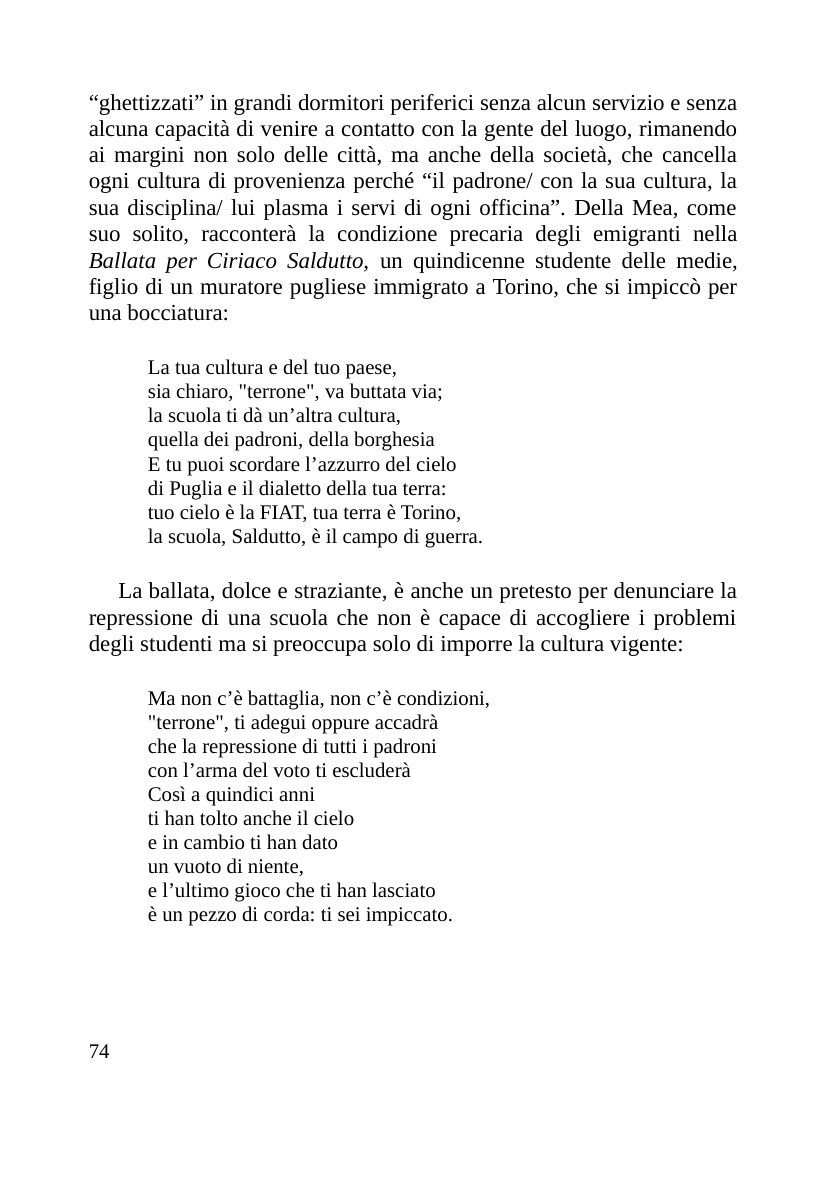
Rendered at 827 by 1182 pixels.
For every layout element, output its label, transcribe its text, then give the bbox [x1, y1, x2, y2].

text “ghettizzati” in grandi dormitori periferici senza alcun servizio e senza alcuna capacità di venire a contatto con la gente del luogo, rimanendo ai margini non solo delle città, ma anche della società, che cancella ogni cultura di provenienza perché “il padrone/ con la sua cultura, la sua disciplina/ lui plasma i servi di ogni officina”. Della Mea, come suo solito, racconterà la condizione precaria degli emigranti nella Ballata per Ciriaco Saldutto, un quindicenne studente delle medie, figlio di un muratore pugliese immigrato a Torino, che si impiccò per una bocciatura: [88, 88, 738, 326]
text La tua cultura e del tuo paese, sia chiaro, "terrone", va buttata via; la scuola ti dà un’altra cultura, quella dei padroni, della borghesia E tu puoi scordare l’azzurro del cielo di Puglia e il dialetto della tua terra: tuo cielo è la FIAT, tua terra è Torino, la scuola, Saldutto, è il campo di guerra. [148, 355, 679, 548]
text Ma non c’è battaglia, non c’è condizioni, "terrone", ti adegui oppure accadrà che la repressione di tutti i padroni con l’arma del voto ti escluderà Così a quindici anni ti han tolto anche il cielo e in cambio ti han dato un vuoto di niente, e l’ultimo gioco che ti han lasciato è un pezzo di corda: ti sei impiccato. [148, 686, 679, 926]
text La ballata, dolce e straziante, è anche un pretesto per denunciare la repressione di una scuola che non è capace di accogliere i problemi degli studenti ma si preoccupa solo di imporre la cultura vigente: [88, 577, 738, 656]
